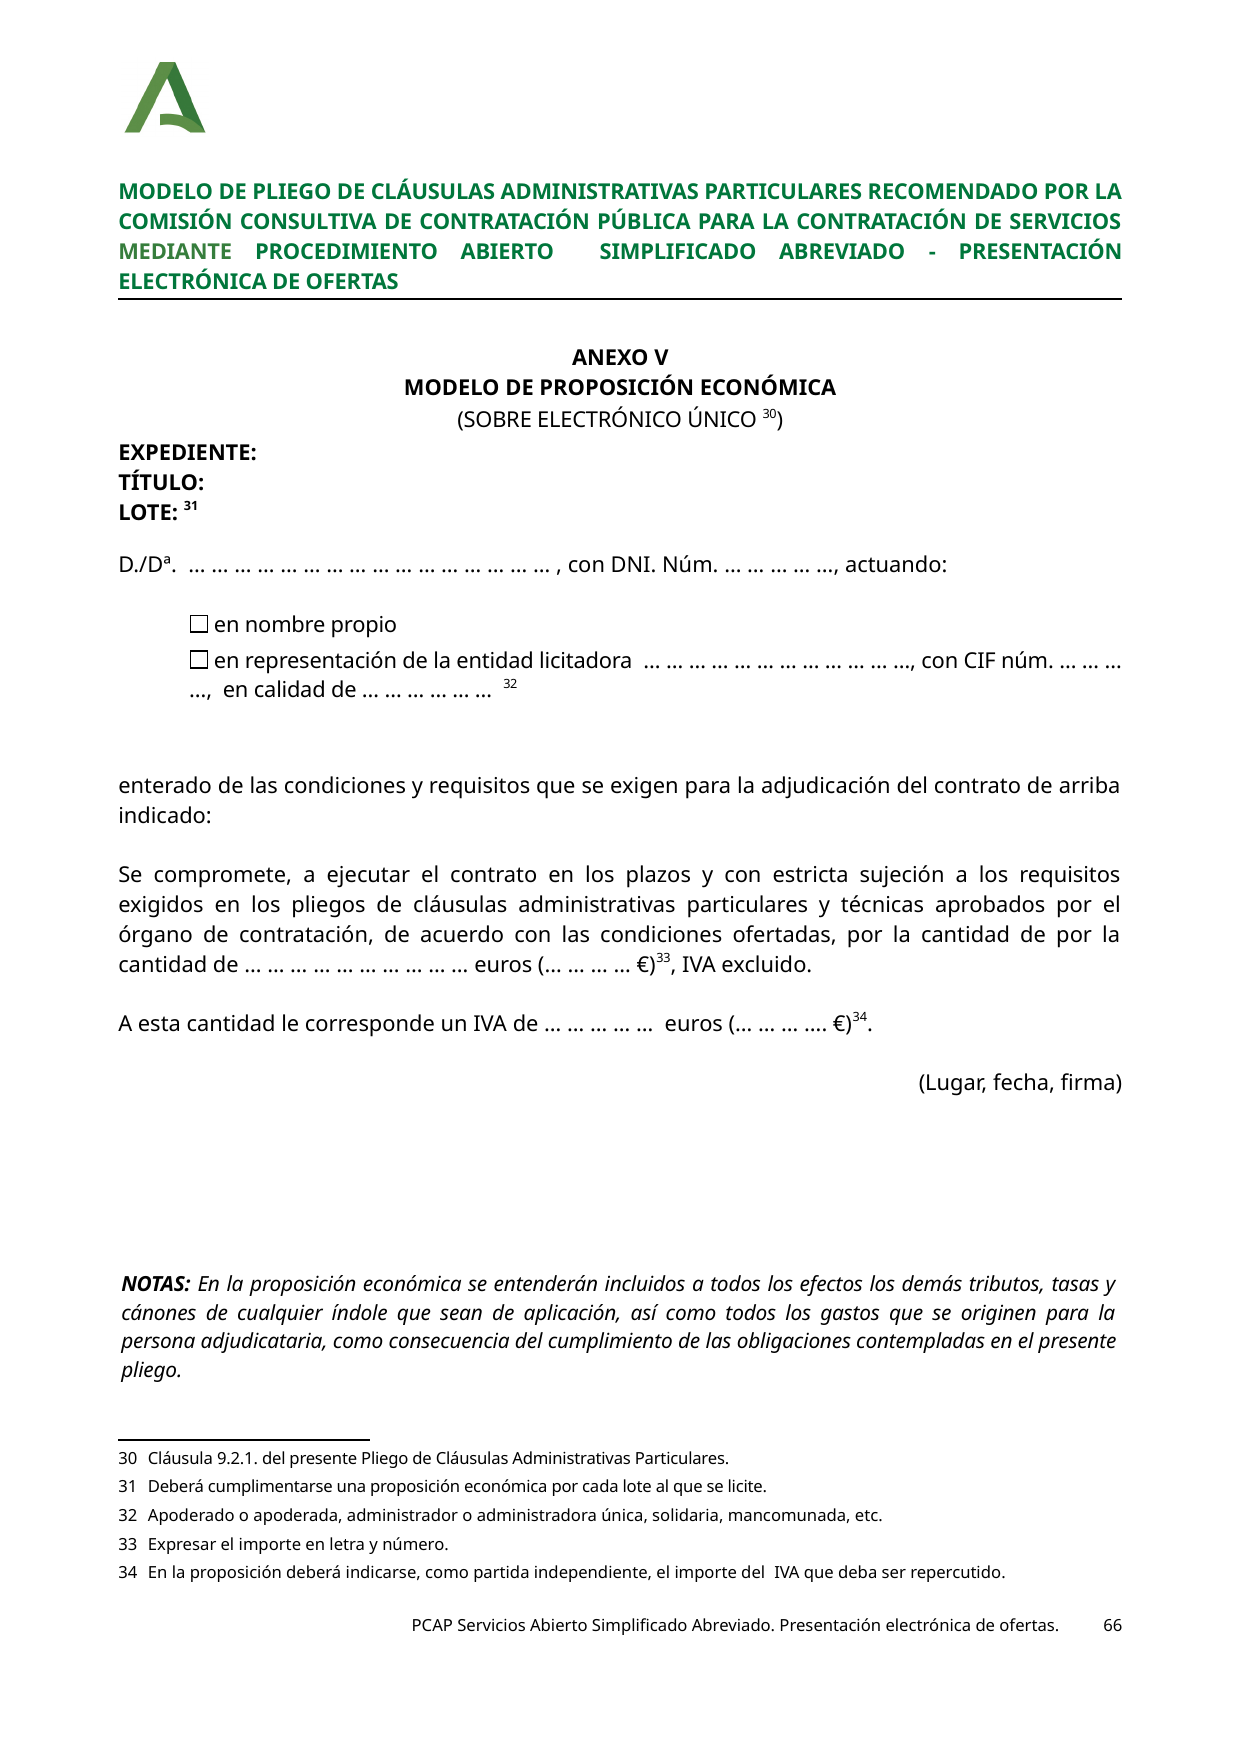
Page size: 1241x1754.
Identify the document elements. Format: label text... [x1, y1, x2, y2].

text enterado de las condiciones y requisitos que se exigen para la adjudicación del contrato de arriba indicado: [118, 770, 1122, 829]
text Apoderado o apoderada, administrador o administradora única, solidaria, mancomunada, etc. [118, 1504, 1122, 1526]
text EXPEDIENTE: [118, 437, 1122, 467]
picture [120, 57, 210, 137]
text en nombre propio [189, 609, 1122, 639]
text ANEXO V [118, 342, 1122, 372]
text Se compromete, a ejecutar el contrato en los plazos y con estricta sujeción a los requisitos exigidos en los pliegos de cláusulas administrativas particulares y técnicas aprobados por el órgano de contratación, de acuerdo con las condiciones ofertadas, por la cantidad de por la cantidad de … … … … … … … … … … euros (… … … … €), IVA excluido. [118, 859, 1122, 978]
text D./Dª. … … … … … … … … … … … … … … … … , con DNI. Núm. … … … … …, actuando: [118, 549, 1122, 579]
text MODELO DE PROPOSICIÓN ECONÓMICA [118, 372, 1122, 402]
text Deberá cumplimentarse una proposición económica por cada lote al que se licite. [118, 1475, 1122, 1498]
text en representación de la entidad licitadora … … … … … … … … … … … …, con CIF núm. … … … …, en calidad de … … … … … … [189, 645, 1122, 704]
text Cláusula 9.2.1. del presente Pliego de Cláusulas Administrativas Particulares. [118, 1446, 1122, 1469]
text (SOBRE ELECTRÓNICO ÚNICO ) [118, 402, 1122, 437]
text LOTE: [118, 497, 1122, 527]
text Expresar el importe en letra y número. [118, 1532, 1122, 1555]
text En la proposición deberá indicarse, como partida independiente, el importe del IVA que deba ser repercutido. [118, 1561, 1122, 1584]
text (Lugar, fecha, firma) [118, 1066, 1122, 1096]
text MODELO DE PLIEGO DE CLÁUSULAS ADMINISTRATIVAS PARTICULARES RECOMENDADO POR LA COMISIÓN CONSULTIVA DE CONTRATACIÓN PÚBLICA PARA LA CONTRATACIÓN DE SERVICIOS MEDIANTE PROCEDIMIENTO ABIERTO SIMPLIFICADO ABREVIADO - PRESENTACIÓN ELECTRÓNICA DE OFERTAS [118, 176, 1122, 298]
text NOTAS: En la proposición económica se entenderán incluidos a todos los efectos los demás tributos, tasas y cánones de cualquier índole que sean de aplicación, así como todos los gastos que se originen para la persona adjudicataria, como consecuencia del cumplimiento de las obligaciones contempladas en el presente pliego. [118, 1267, 1122, 1386]
text A esta cantidad le corresponde un IVA de … … … … … euros (… … … …. €). [118, 1008, 1122, 1038]
text TÍTULO: [118, 467, 1122, 497]
